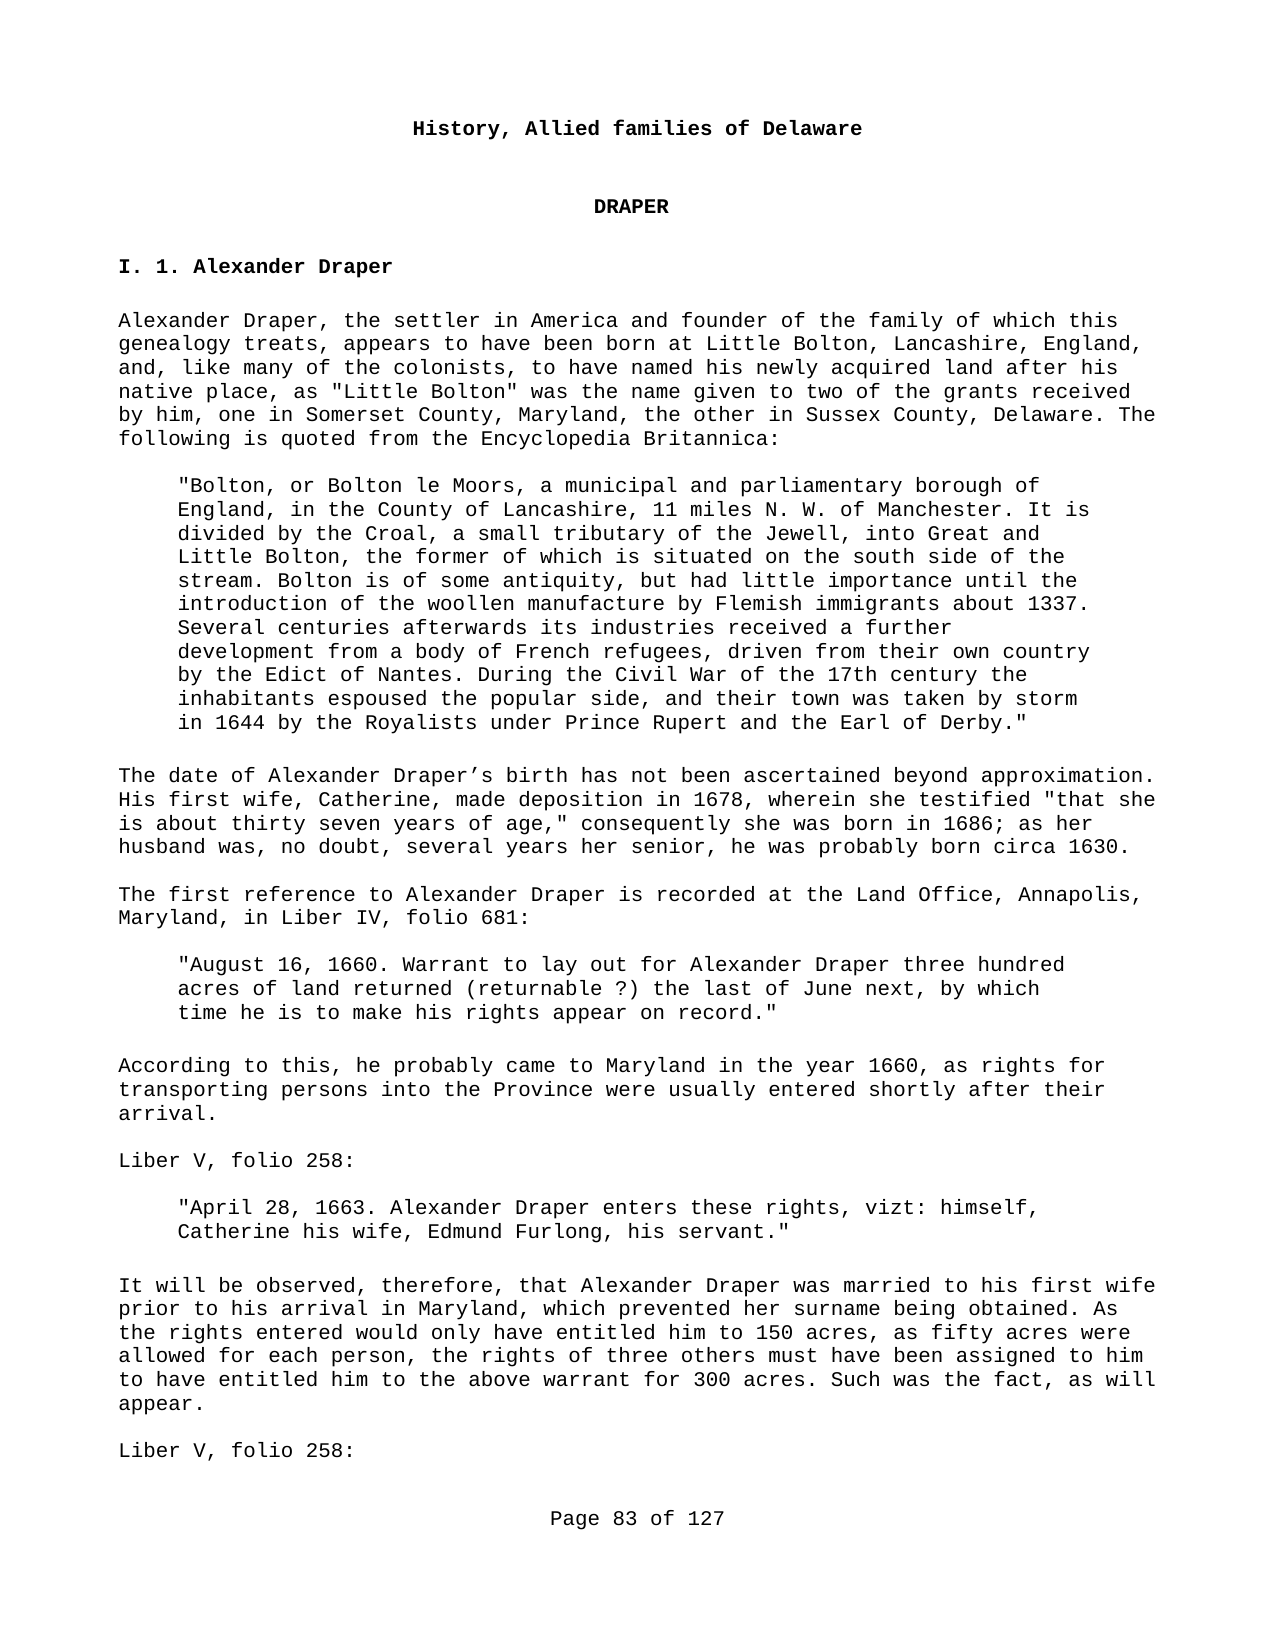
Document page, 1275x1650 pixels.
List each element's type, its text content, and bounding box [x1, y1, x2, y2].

text Alexander Draper, the settler in America and founder of the family of which this genealogy treats, appears to have been born at Little Bolton, Lancashire, England, and, like many of the colonists, to have named his newly acquired land after his native place, as "Little Bolton" was the name given to two of the grants received by him, one in Somerset County, Maryland, the other in Sussex County, Delaware. The following is quoted from the Encyclopedia Britannica: [118, 310, 1157, 452]
text It will be observed, therefore, that Alexander Draper was married to his first wife prior to his arrival in Maryland, which prevented her surname being obtained. As the rights entered would only have entitled him to 150 acres, as fifty acres were allowed for each person, the rights of three others must have been assigned to him to have entitled him to the above warrant for 300 acres. Such was the fact, as will appear. [118, 1274, 1157, 1416]
text According to this, he probably came to Maryland in the year 1660, as rights for transporting persons into the Province were usually entered shortly after their arrival. [118, 1055, 1157, 1126]
text Liber V, folio 258: [118, 1440, 1157, 1464]
text Liber V, folio 258: [118, 1150, 1157, 1174]
text The date of Alexander Draper’s birth has not been ascertained beyond approximation. His first wife, Catherine, made deposition in 1678, wherein she testified "that she is about thirty seven years of age," consequently she was born in 1686; as her husband was, no doubt, several years her senior, he was probably born circa 1630. [118, 765, 1157, 860]
text The first reference to Alexander Draper is recorded at the Land Office, Annapolis, Maryland, in Liber IV, folio 681: [118, 883, 1157, 931]
subtitle I. 1. Alexander Draper [118, 256, 1157, 280]
text "August 16, 1660. Warrant to lay out for Alexander Draper three hundred acres of land returned (returnable ?) the last of June next, by which time he is to make his rights appear on record." [177, 954, 1098, 1025]
text "Bolton, or Bolton le Moors, a municipal and parliamentary borough of England, in the County of Lancashire, 11 miles N. W. of Manchester. It is divided by the Croal, a small tributary of the Jewell, into Great and Little Bolton, the former of which is situated on the south side of the stream. Bolton is of some antiquity, but had little importance until the introduction of the woollen manufacture by Flemish immigrants about 1337. Several centuries afterwards its industries received a further development from a body of French refugees, driven from their own country by the Edict of Nantes. During the Civil War of the 17th century the inhabitants espoused the popular side, and their town was taken by storm in 1644 by the Royalists under Prince Rupert and the Earl of Derby." [177, 475, 1098, 735]
text "April 28, 1663. Alexander Draper enters these rights, vizt: himself, Catherine his wife, Edmund Furlong, his servant." [177, 1197, 1098, 1244]
subtitle Draper [118, 196, 1157, 220]
